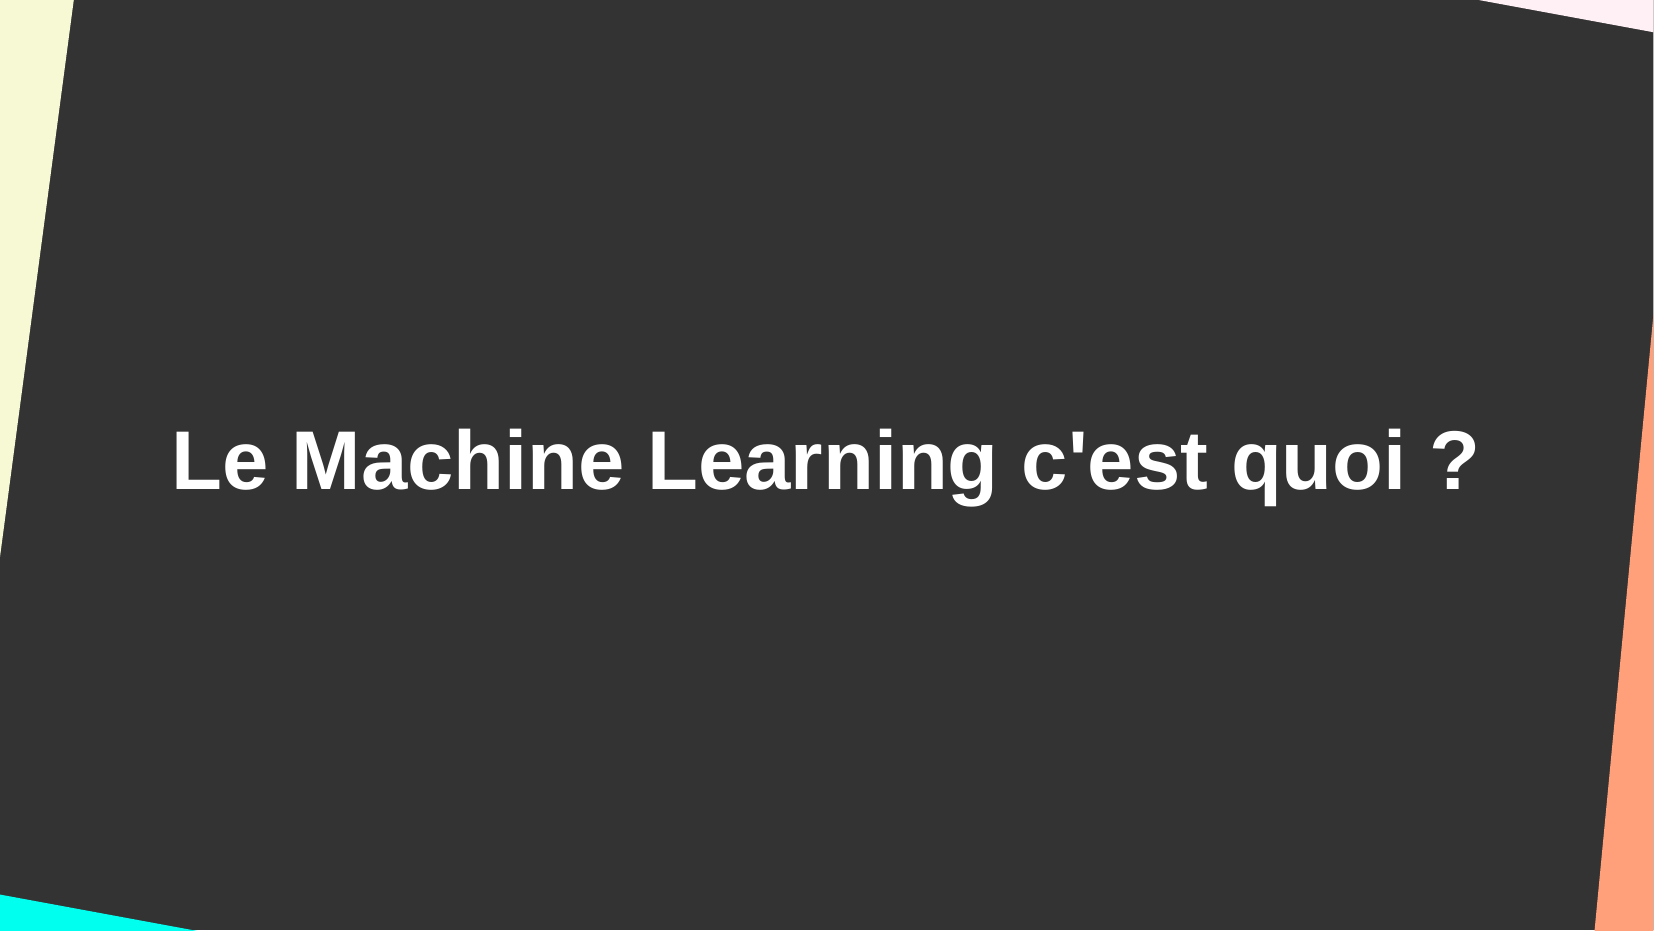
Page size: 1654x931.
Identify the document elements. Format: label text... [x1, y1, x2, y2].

text_box [1478, 0, 1654, 33]
text_box [0, 0, 74, 557]
text_box [0, 894, 198, 931]
text_box Le Machine Learning c'est quoi ? [82, 101, 1571, 822]
text_box [1594, 308, 1654, 931]
